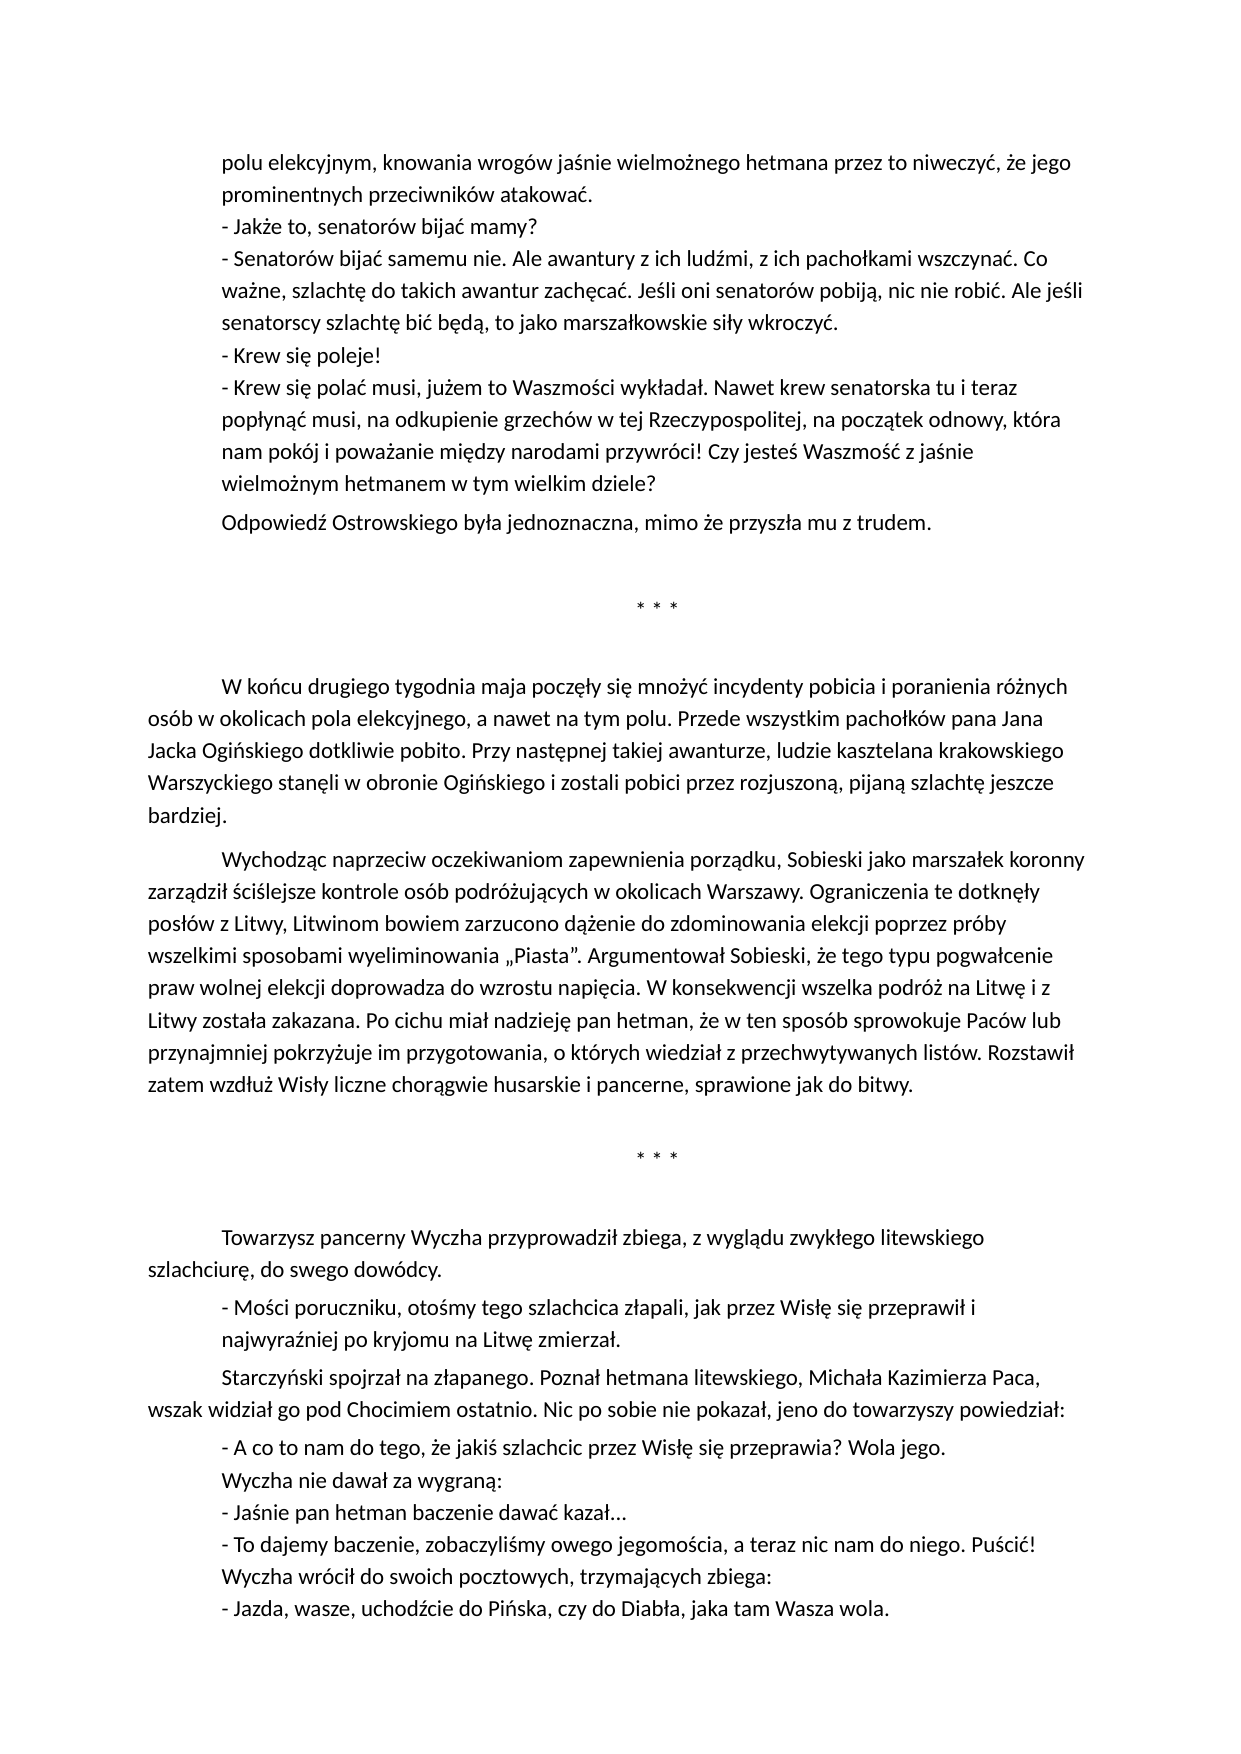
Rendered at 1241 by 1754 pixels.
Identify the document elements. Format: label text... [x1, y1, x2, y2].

text - Mości poruczniku, otośmy tego szlachcica złapali, jak przez Wisłę się przeprawił i najwyraźniej po kryjomu na Litwę zmierzał. [221, 1293, 1093, 1353]
text - Senatorów bijać samemu nie. Ale awantury z ich ludźmi, z ich pachołkami wszczynać. Co ważne, szlachtę do takich awantur zachęcać. Jeśli oni senatorów pobiją, nic nie robić. Ale jeśli senatorscy szlachtę bić będą, to jako marszałkowskie siły wkroczyć. [221, 244, 1093, 337]
text Towarzysz pancerny Wyczha przyprowadził zbiega, z wyglądu zwykłego litewskiego szlachciurę, do swego dowódcy. [148, 1223, 1093, 1283]
text Wychodząc naprzeciw oczekiwaniom zapewnienia porządku, Sobieski jako marszałek koronny zarządził ściślejsze kontrole osób podróżujących w okolicach Warszawy. Ograniczenia te dotknęły posłów z Litwy, Litwinom bowiem zarzucono dążenie do zdominowania elekcji poprzez próby wszelkimi sposobami wyeliminowania „Piasta”. Argumentował Sobieski, że tego typu pogwałcenie praw wolnej elekcji doprowadza do wzrostu napięcia. W konsekwencji wszelka podróż na Litwę i z Litwy została zakazana. Po cichu miał nadzieję pan hetman, że w ten sposób sprowokuje Paców lub przynajmniej pokrzyżuje im przygotowania, o których wiedział z przechwytywanych listów. Rozstawił zatem wzdłuż Wisły liczne chorągwie husarskie i pancerne, sprawione jak do bitwy. [148, 845, 1093, 1098]
text Wyczha nie dawał za wygraną: [221, 1466, 1093, 1494]
text - Krew się polać musi, jużem to Waszmości wykładał. Nawet krew senatorska tu i teraz popłynąć musi, na odkupienie grzechów w tej Rzeczypospolitej, na początek odnowy, która nam pokój i poważanie między narodami przywróci! Czy jesteś Waszmość z jaśnie wielmożnym hetmanem w tym wielkim dziele? [221, 373, 1093, 497]
text Starczyński spojrzał na złapanego. Poznał hetmana litewskiego, Michała Kazimierza Paca, wszak widział go pod Chocimiem ostatnio. Nic po sobie nie pokazał, jeno do towarzyszy powiedział: [148, 1363, 1093, 1423]
text polu elekcyjnym, knowania wrogów jaśnie wielmożnego hetmana przez to niweczyć, że jego prominentnych przeciwników atakować. [221, 148, 1093, 208]
text Odpowiedź Ostrowskiego była jednoznaczna, mimo że przyszła mu z trudem. [148, 508, 1093, 536]
text * * * [148, 1146, 1093, 1174]
text * * * [148, 596, 1093, 624]
text - A co to nam do tego, że jakiś szlachcic przez Wisłę się przeprawia? Wola jego. [221, 1433, 1093, 1462]
text - Jakże to, senatorów bijać mamy? [221, 212, 1093, 240]
text - Krew się poleje! [221, 341, 1093, 369]
text - To dajemy baczenie, zobaczyliśmy owego jegomościa, a teraz nic nam do niego. Puścić! [221, 1530, 1093, 1558]
text - Jaśnie pan hetman baczenie dawać kazał... [221, 1498, 1093, 1526]
text W końcu drugiego tygodnia maja poczęły się mnożyć incydenty pobicia i poranienia różnych osób w okolicach pola elekcyjnego, a nawet na tym polu. Przede wszystkim pachołków pana Jana Jacka Ogińskiego dotkliwie pobito. Przy następnej takiej awanturze, ludzie kasztelana krakowskiego Warszyckiego stanęli w obronie Ogińskiego i zostali pobici przez rozjuszoną, pijaną szlachtę jeszcze bardziej. [148, 672, 1093, 829]
text Wyczha wrócił do swoich pocztowych, trzymających zbiega: [221, 1562, 1093, 1590]
text - Jazda, wasze, uchodźcie do Pińska, czy do Diabła, jaka tam Wasza wola. [221, 1594, 1093, 1622]
